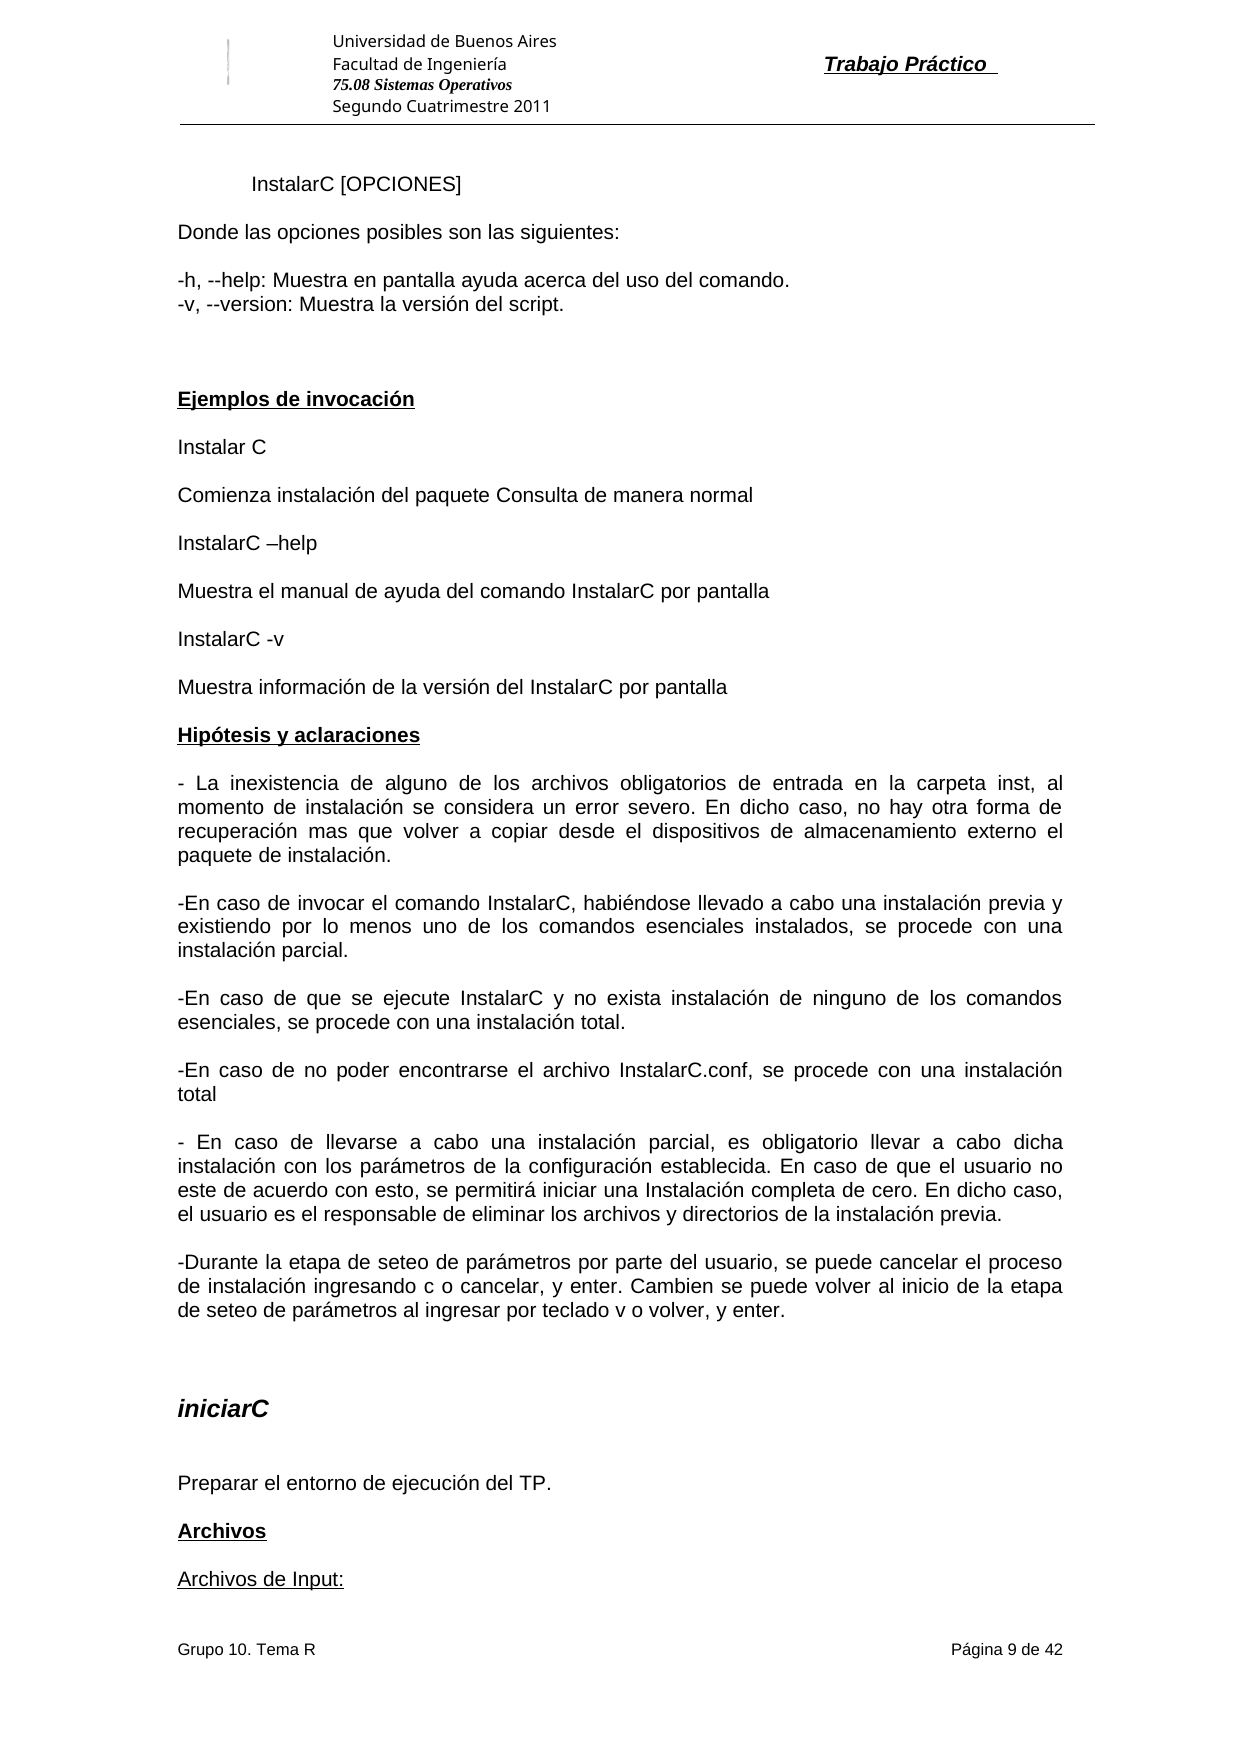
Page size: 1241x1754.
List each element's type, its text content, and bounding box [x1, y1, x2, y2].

text -h, --help: Muestra en pantalla ayuda acerca del uso del comando. [177, 267, 1063, 291]
text -v, --version: Muestra la versión del script. [177, 291, 1063, 315]
text Instalar C [177, 435, 1063, 459]
text -En caso de invocar el comando InstalarC, habiéndose llevado a cabo una instalación previa y existiendo por lo menos uno de los comandos esenciales instalados, se procede con una instalación parcial. [177, 890, 1063, 962]
text Muestra el manual de ayuda del comando InstalarC por pantalla [177, 579, 1063, 603]
text Muestra información de la versión del InstalarC por pantalla [177, 675, 1063, 699]
text Comienza instalación del paquete Consulta de manera normal [177, 483, 1063, 507]
text - La inexistencia de alguno de los archivos obligatorios de entrada en la carpeta inst, al momento de instalación se considera un error severo. En dicho caso, no hay otra forma de recuperación mas que volver a copiar desde el dispositivos de almacenamiento externo el paquete de instalación. [177, 771, 1063, 866]
text Preparar el entorno de ejecución del TP. [177, 1471, 1063, 1495]
text -En caso de no poder encontrarse el archivo InstalarC.conf, se procede con una instalación total [177, 1058, 1063, 1106]
text - En caso de llevarse a cabo una instalación parcial, es obligatorio llevar a cabo dicha instalación con los parámetros de la configuración establecida. En caso de que el usuario no este de acuerdo con esto, se permitirá iniciar una Instalación completa de cero. En dicho caso, el usuario es el responsable de eliminar los archivos y directorios de la instalación previa. [177, 1130, 1063, 1226]
text InstalarC [OPCIONES] [177, 172, 1063, 196]
text Hipótesis y aclaraciones [177, 723, 1063, 747]
text InstalarC –help [177, 531, 1063, 555]
text -Durante la etapa de seteo de parámetros por parte del usuario, se puede cancelar el proceso de instalación ingresando c o cancelar, y enter. Cambien se puede volver al inicio de la etapa de seteo de parámetros al ingresar por teclado v o volver, y enter. [177, 1250, 1063, 1322]
text Donde las opciones posibles son las siguientes: [177, 219, 1063, 243]
text Ejemplos de invocación [177, 387, 1063, 411]
text Archivos de Input: [177, 1567, 1063, 1591]
text InstalarC -v [177, 627, 1063, 651]
text -En caso de que se ejecute InstalarC y no exista instalación de ninguno de los comandos esenciales, se procede con una instalación total. [177, 986, 1063, 1034]
text Archivos [177, 1519, 1063, 1543]
subtitle iniciarC [177, 1394, 1063, 1423]
